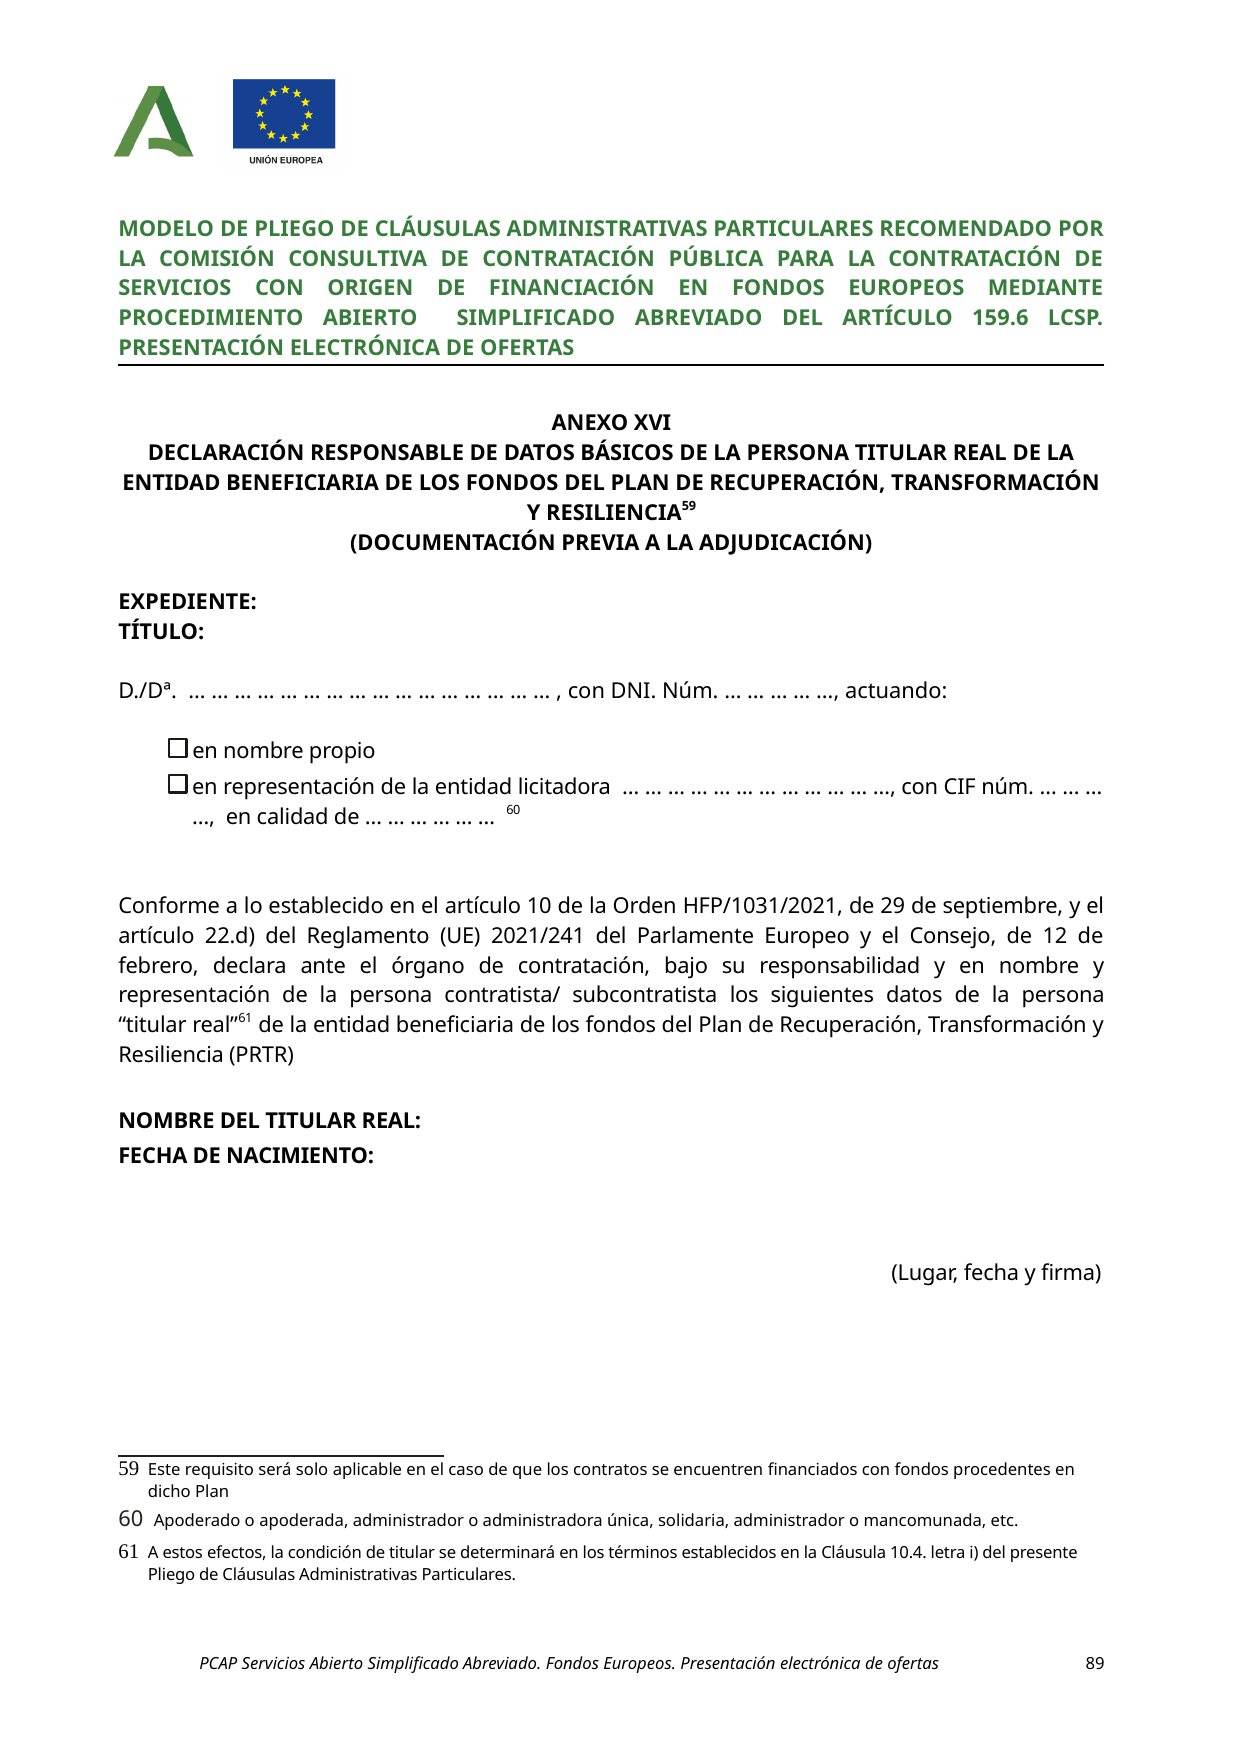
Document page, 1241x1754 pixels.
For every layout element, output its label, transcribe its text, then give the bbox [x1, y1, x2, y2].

text FECHA DE NACIMIENTO: [118, 1141, 1104, 1170]
text DECLARACIÓN RESPONSABLE DE DATOS BÁSICOS DE LA PERSONA TITULAR REAL DE LA ENTIDAD BENEFICIARIA DE LOS FONDOS DEL PLAN DE RECUPERACIÓN, TRANSFORMACIÓN Y RESILIENCIA [118, 437, 1104, 527]
text Este requisito será solo aplicable en el caso de que los contratos se encuentren financiados con fondos procedentes en dicho Plan [118, 1456, 1104, 1503]
text D./Dª. … … … … … … … … … … … … … … … … , con DNI. Núm. … … … … …, actuando: [118, 676, 1104, 705]
text Apoderado o apoderada, administrador o administradora única, solidaria, administrador o mancomunada, etc. [118, 1503, 1104, 1533]
text en representación de la entidad licitadora … … … … … … … … … … … …, con CIF núm. … … … …, en calidad de … … … … … … [192, 771, 1104, 831]
text MODELO DE PLIEGO DE CLÁUSULAS ADMINISTRATIVAS PARTICULARES RECOMENDADO POR LA COMISIÓN CONSULTIVA DE CONTRATACIÓN PÚBLICA PARA LA CONTRATACIÓN DE SERVICIOS CON ORIGEN DE FINANCIACIÓN EN FONDOS EUROPEOS MEDIANTE PROCEDIMIENTO ABIERTO SIMPLIFICADO ABREVIADO DEL ARTÍCULO 159.6 LCSP. PRESENTACIÓN ELECTRÓNICA DE OFERTAS [118, 213, 1104, 364]
text EXPEDIENTE: [118, 586, 1104, 616]
text (DOCUMENTACIÓN PREVIA A LA ADJUDICACIÓN) [118, 527, 1104, 556]
text TÍTULO: [118, 616, 1104, 646]
picture [109, 81, 198, 161]
text A estos efectos, la condición de titular se determinará en los términos establecidos en la Cláusula 10.4. letra i) del presente Pliego de Cláusulas Administrativas Particulares. [118, 1538, 1104, 1586]
text Conforme a lo establecido en el artículo 10 de la Orden HFP/1031/2021, de 29 de septiembre, y el artículo 22.d) del Reglamento (UE) 2021/241 del Parlamente Europeo y el Consejo, de 12 de febrero, declara ante el órgano de contratación, bajo su responsabilidad y en nombre y representación de la persona contratista/ subcontratista los siguientes datos de la persona “titular real” de la entidad beneficiaria de los fondos del Plan de Recuperación, Transformación y Resiliencia (PRTR) [118, 890, 1104, 1069]
picture [221, 73, 347, 171]
text (Lugar, fecha y firma) [118, 1254, 1104, 1287]
text en nombre propio [192, 735, 1104, 765]
text NOMBRE DEL TITULAR REAL: [118, 1105, 1104, 1134]
text ANEXO XVI [118, 407, 1104, 437]
